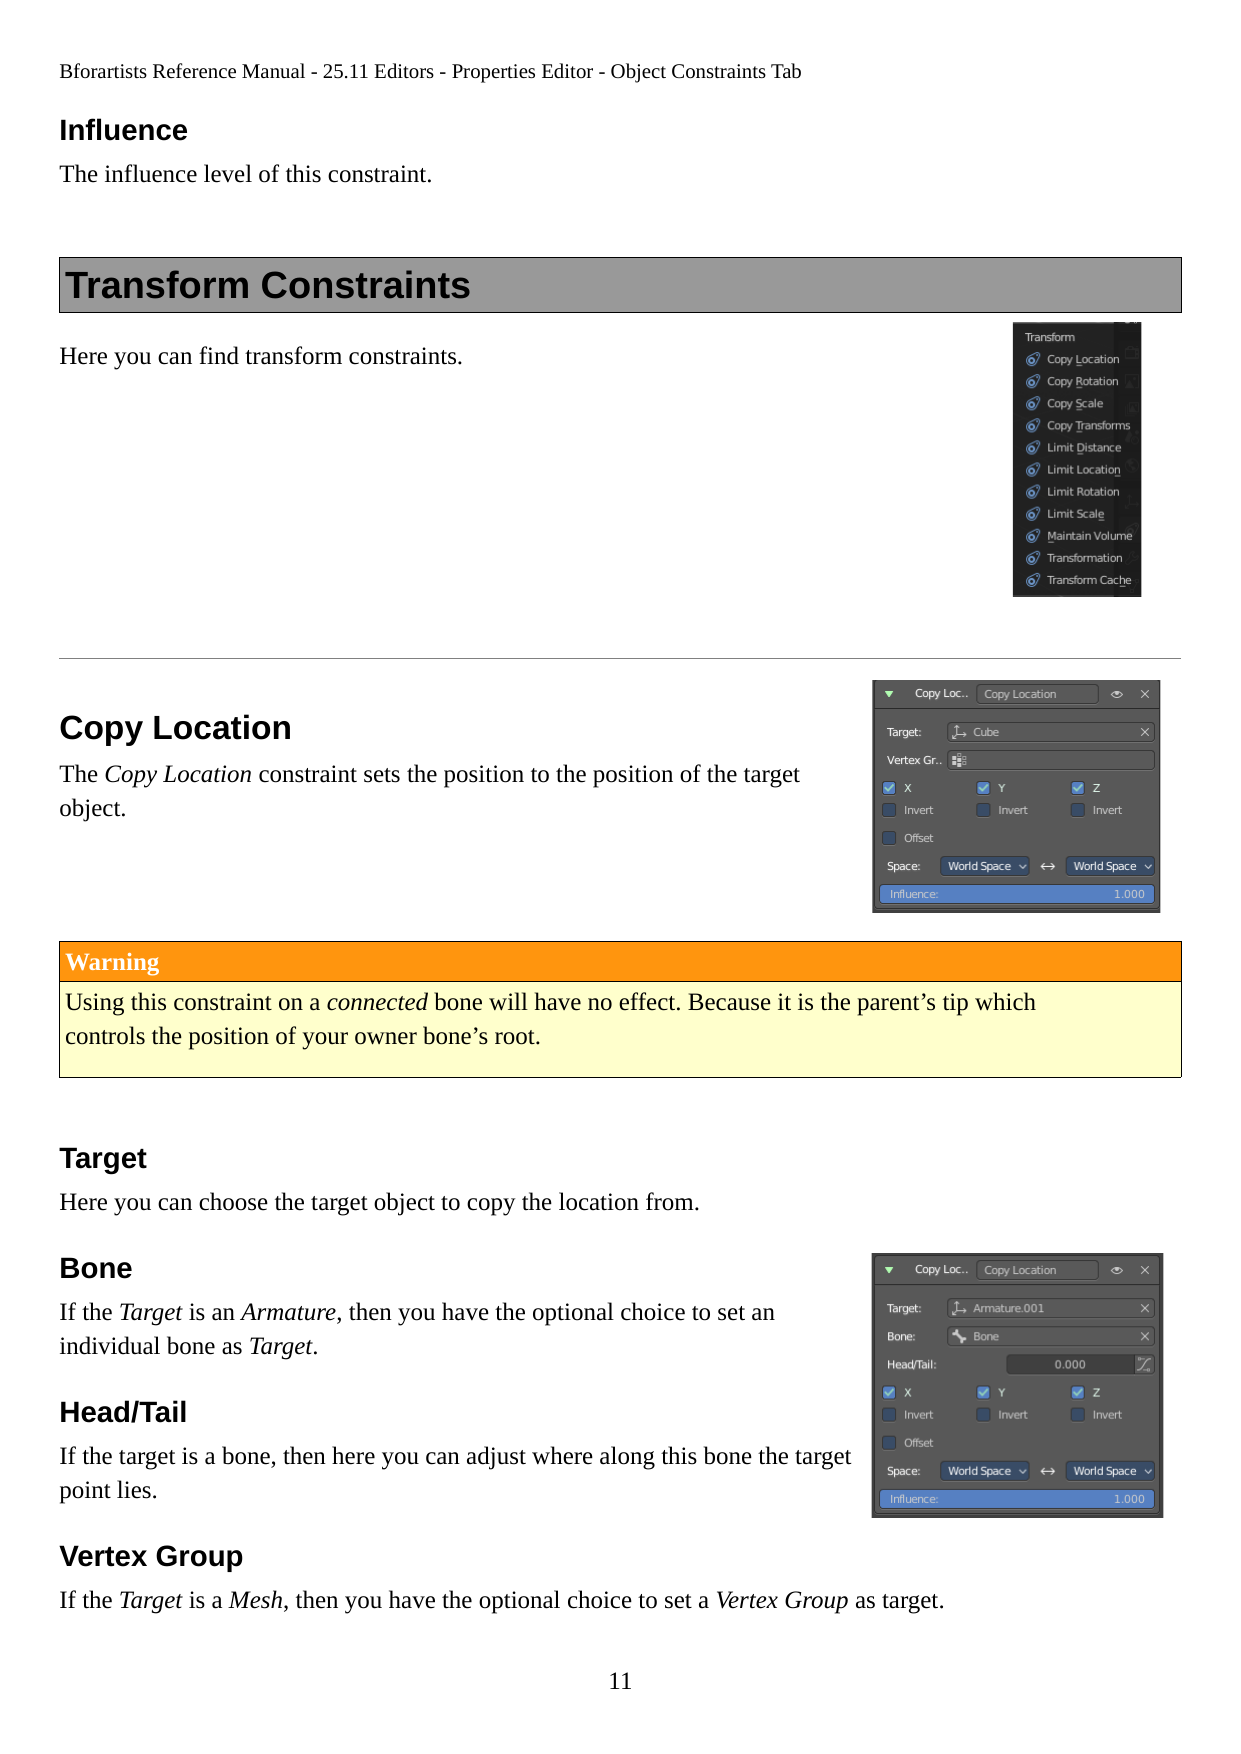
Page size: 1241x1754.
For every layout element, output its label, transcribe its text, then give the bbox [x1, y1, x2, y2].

subtitle Influence [59, 113, 1181, 146]
subtitle [1164, 1395, 1181, 1429]
subtitle Copy Location [59, 708, 872, 747]
text If the Target is an Armature, then you have the optional choice to set an individual bone as Target. [59, 1297, 871, 1360]
table_cell Using this constraint on a connected bone will have no effect. Because it is the parent’s tip which controls the position of your owner bone’s root. [60, 982, 1181, 1077]
table_header Transform Constraints [60, 258, 1181, 312]
subtitle [1161, 708, 1181, 747]
text Here you can find transform constraints. [59, 341, 1012, 370]
text The Copy Location constraint sets the position to the position of the target object. [59, 759, 872, 822]
text [1142, 341, 1181, 370]
subtitle Vertex Group [59, 1539, 1181, 1573]
text If the target is a bone, then here you can adjust where along this bone the target point lies. [59, 1441, 871, 1504]
text Here you can choose the target object to copy the location from. [59, 1187, 1181, 1216]
table_header Warning [60, 942, 1181, 981]
picture [872, 680, 1161, 913]
text The influence level of this constraint. [59, 159, 1181, 188]
subtitle Head/Tail [59, 1395, 871, 1429]
picture [1012, 322, 1142, 597]
subtitle Bone [59, 1251, 1181, 1284]
text If the Target is a Mesh, then you have the optional choice to set a Vertex Group as target. [59, 1586, 1181, 1614]
subtitle Target [59, 1141, 1181, 1174]
picture [871, 1253, 1164, 1518]
